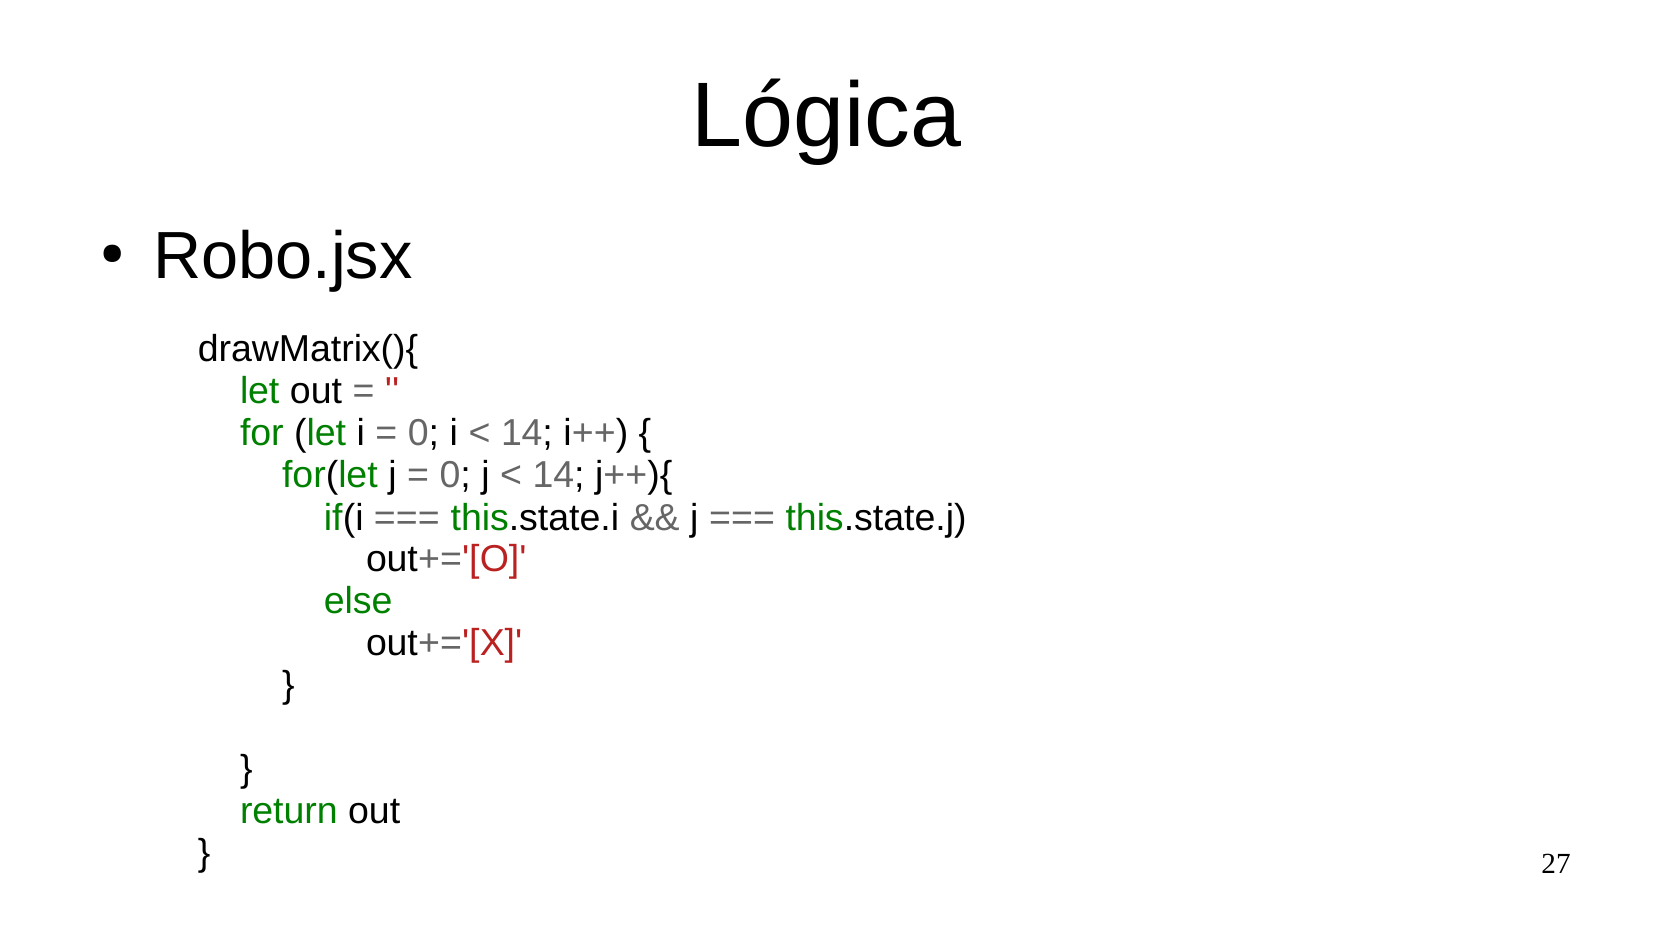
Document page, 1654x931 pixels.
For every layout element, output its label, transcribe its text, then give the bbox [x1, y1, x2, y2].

text_box drawMatrix(){ let out = '' for (let i = 0; i < 14; i++) { for(let j = 0; j < 14; j++){ if(i === this.state.i && j === this.state.j) out+='[O]' else out+='[X]' } } return out } [141, 320, 1082, 882]
list Robo.jsx [82, 217, 1571, 758]
title Lógica [82, 37, 1571, 193]
